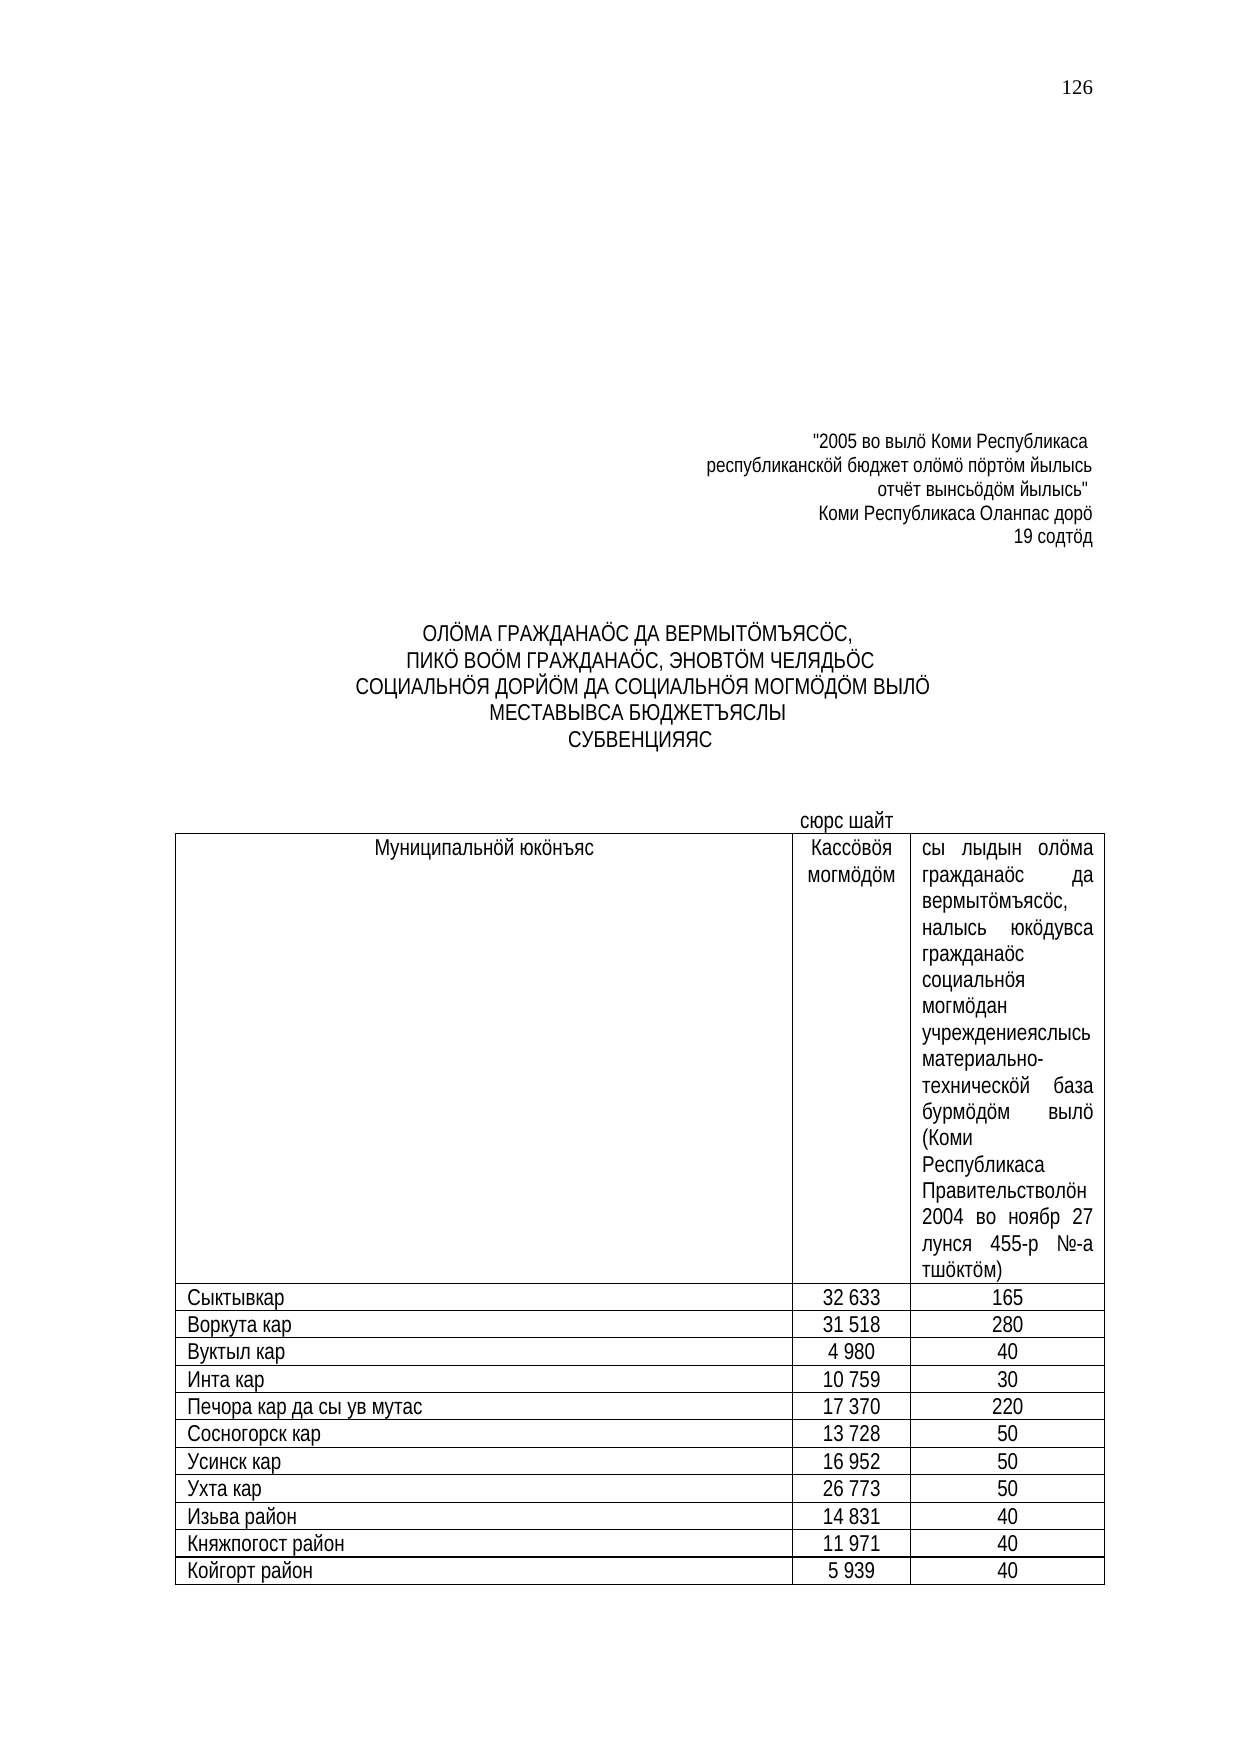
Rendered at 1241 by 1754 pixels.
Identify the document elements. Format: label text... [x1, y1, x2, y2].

table_cell Изьва район [176, 1503, 792, 1529]
table_cell Печора кар да сы ув мутас [176, 1393, 792, 1419]
table_cell Сыктывкар [176, 1284, 792, 1310]
table_header Кассöвöя могмöдöм [793, 834, 910, 1282]
table_cell 30 [911, 1366, 1104, 1392]
table_cell Сосногорск кар [176, 1420, 792, 1447]
text ОЛÖМА ГРАЖДАНАÖС ДА ВЕРМЫТÖМЪЯСÖС, [187, 620, 1093, 647]
text ПИКÖ ВОÖМ ГРАЖДАНАÖС, ЭНОВТÖМ ЧЕЛЯДЬÖС [187, 647, 1093, 673]
table_cell Усинск кар [176, 1448, 792, 1474]
table_cell 280 [911, 1311, 1104, 1337]
table_cell 26 773 [793, 1475, 910, 1502]
table_cell 13 728 [793, 1420, 910, 1447]
table_cell 31 518 [793, 1311, 910, 1337]
text 19 содтöд [187, 524, 1093, 548]
table_cell 40 [911, 1558, 1104, 1584]
table_cell 220 [911, 1393, 1104, 1419]
table_cell 10 759 [793, 1366, 910, 1392]
table_cell 5 939 [793, 1558, 910, 1584]
table_cell Княжпогост район [176, 1530, 792, 1556]
table_cell Воркута кар [176, 1311, 792, 1337]
table_cell 50 [911, 1448, 1104, 1474]
text "2005 во вылö Коми Республикаса [187, 428, 1093, 452]
text отчёт вынсьöдöм йылысь" [187, 476, 1093, 500]
text СУБВЕНЦИЯЯС [187, 726, 1093, 752]
table_cell 50 [911, 1475, 1104, 1502]
table_cell 11 971 [793, 1530, 910, 1556]
table_cell 165 [911, 1284, 1104, 1310]
table_cell 17 370 [793, 1393, 910, 1419]
text сюрс шайт [187, 807, 1093, 833]
table_cell Вуктыл кар [176, 1338, 792, 1364]
table_header Муниципальнöй юкöнъяс [176, 834, 792, 1282]
table_cell 14 831 [793, 1503, 910, 1529]
table_cell 40 [911, 1503, 1104, 1529]
table_header сы лыдын олöма гражданаöс да вермытöмъясöс, налысь юкöдувса гражданаöс социальнöя могмöдан учреждениеяслысь материально-техническöй база бурмöдöм вылö (Коми Республикаса Правительстволöн 2004 во ноябр 27 лунся 455-р №-а тшöктöм) [911, 834, 1104, 1282]
table_cell 40 [911, 1338, 1104, 1364]
text МЕСТАВЫВСА БЮДЖЕТЪЯСЛЫ [187, 699, 1093, 726]
text СОЦИАЛЬНÖЯ ДОРЙÖМ ДА СОЦИАЛЬНÖЯ МОГМÖДÖМ ВЫЛÖ [187, 673, 1093, 699]
table_cell 16 952 [793, 1448, 910, 1474]
table_cell Койгорт район [176, 1558, 792, 1584]
table_cell Ухта кар [176, 1475, 792, 1502]
table_cell Инта кар [176, 1366, 792, 1392]
table_cell 32 633 [793, 1284, 910, 1310]
text Коми Республикаса Оланпас дорö [187, 500, 1093, 524]
table_cell 40 [911, 1530, 1104, 1556]
table_cell 4 980 [793, 1338, 910, 1364]
text республиканскöй бюджет олöмö пöртöм йылысь [187, 452, 1093, 476]
table_cell 50 [911, 1420, 1104, 1447]
